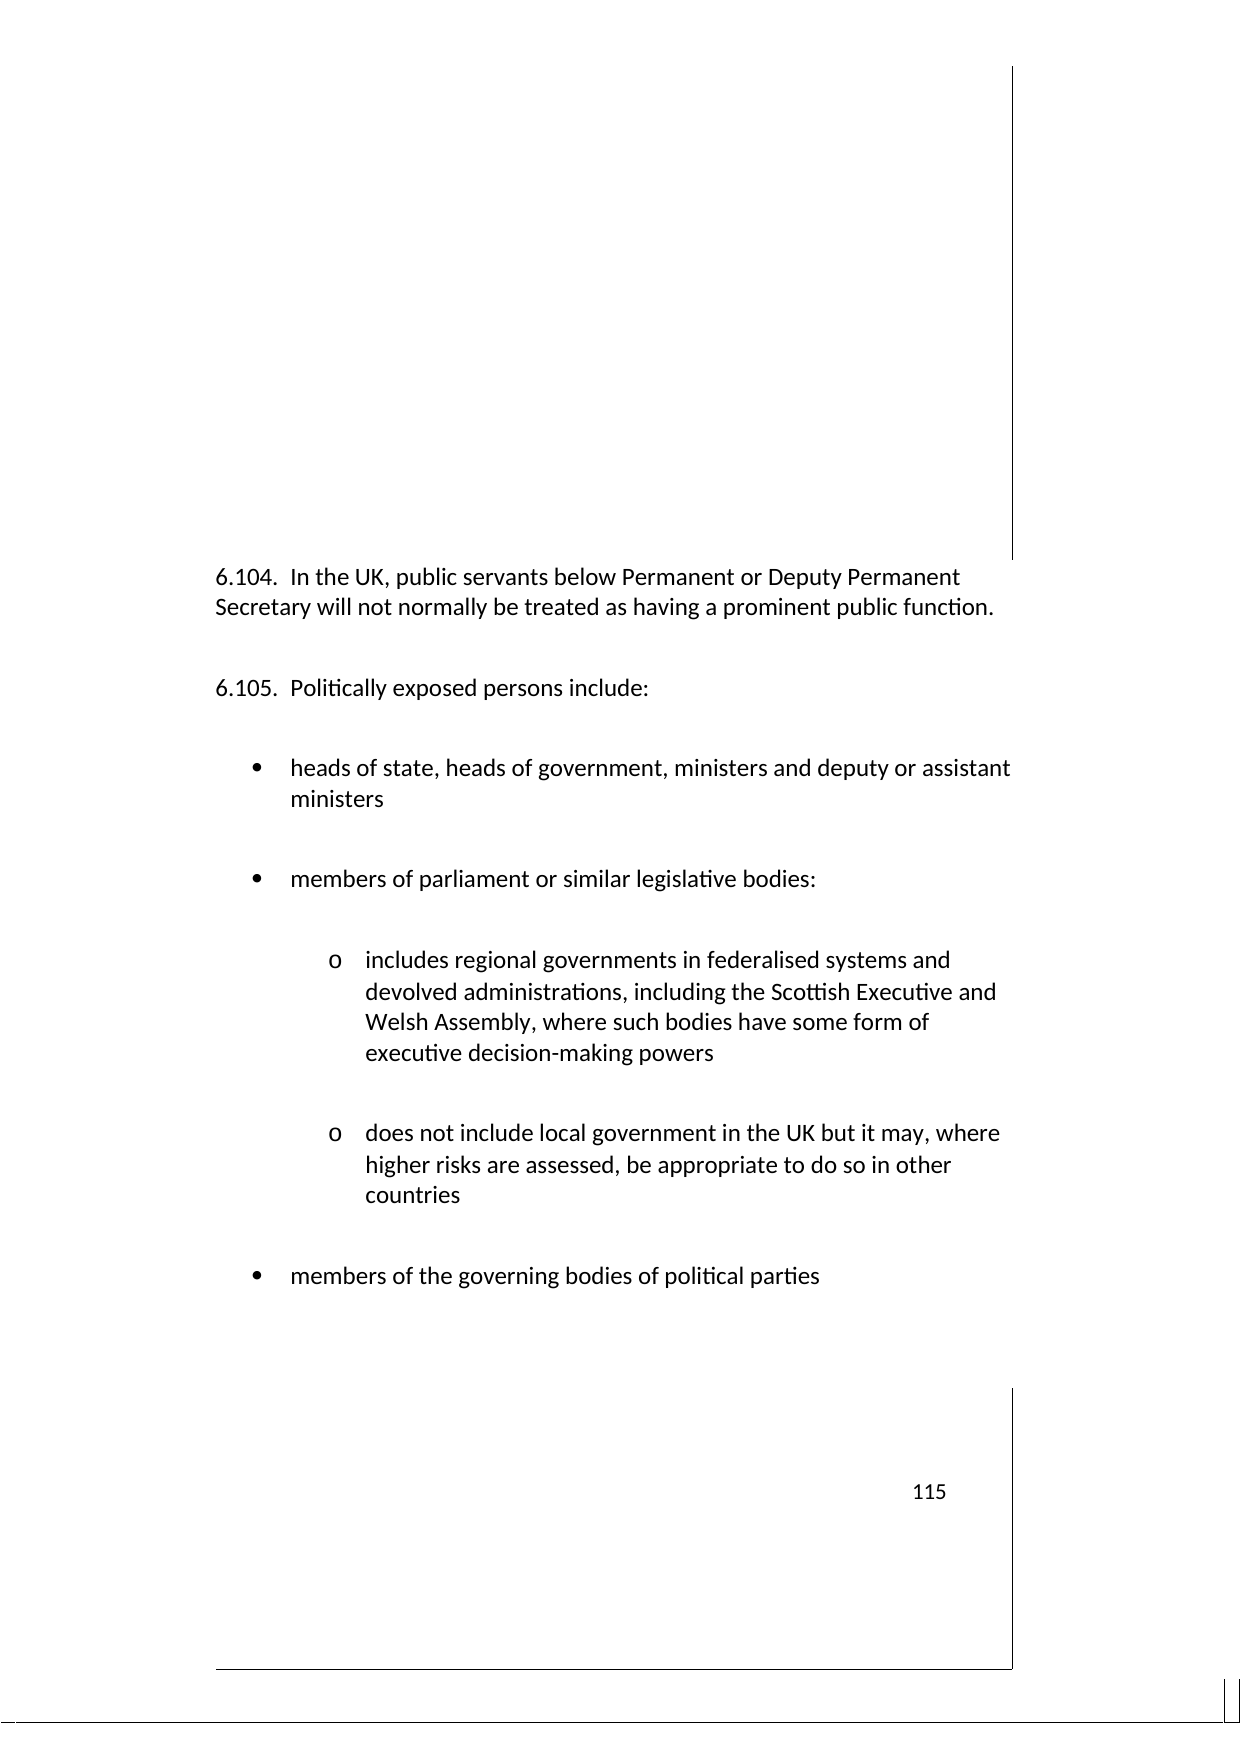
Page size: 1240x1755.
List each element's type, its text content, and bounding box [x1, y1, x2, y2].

list Politically exposed persons include: [215, 672, 1012, 702]
list does not include local government in the UK but it may, where higher risks are assessed, be appropriate to do so in other countries [328, 1117, 1012, 1210]
list includes regional governments in federalised systems and devolved administrations, including the Scottish Executive and Welsh Assembly, where such bodies have some form of executive decision-making powers [328, 944, 1012, 1067]
list heads of state, heads of government, ministers and deputy or assistant ministers [253, 752, 1012, 813]
list members of parliament or similar legislative bodies: [253, 863, 1012, 894]
list members of the governing bodies of political parties [253, 1260, 1012, 1291]
list In the UK, public servants below Permanent or Deputy Permanent Secretary will not normally be treated as having a prominent public function. [215, 561, 1012, 622]
